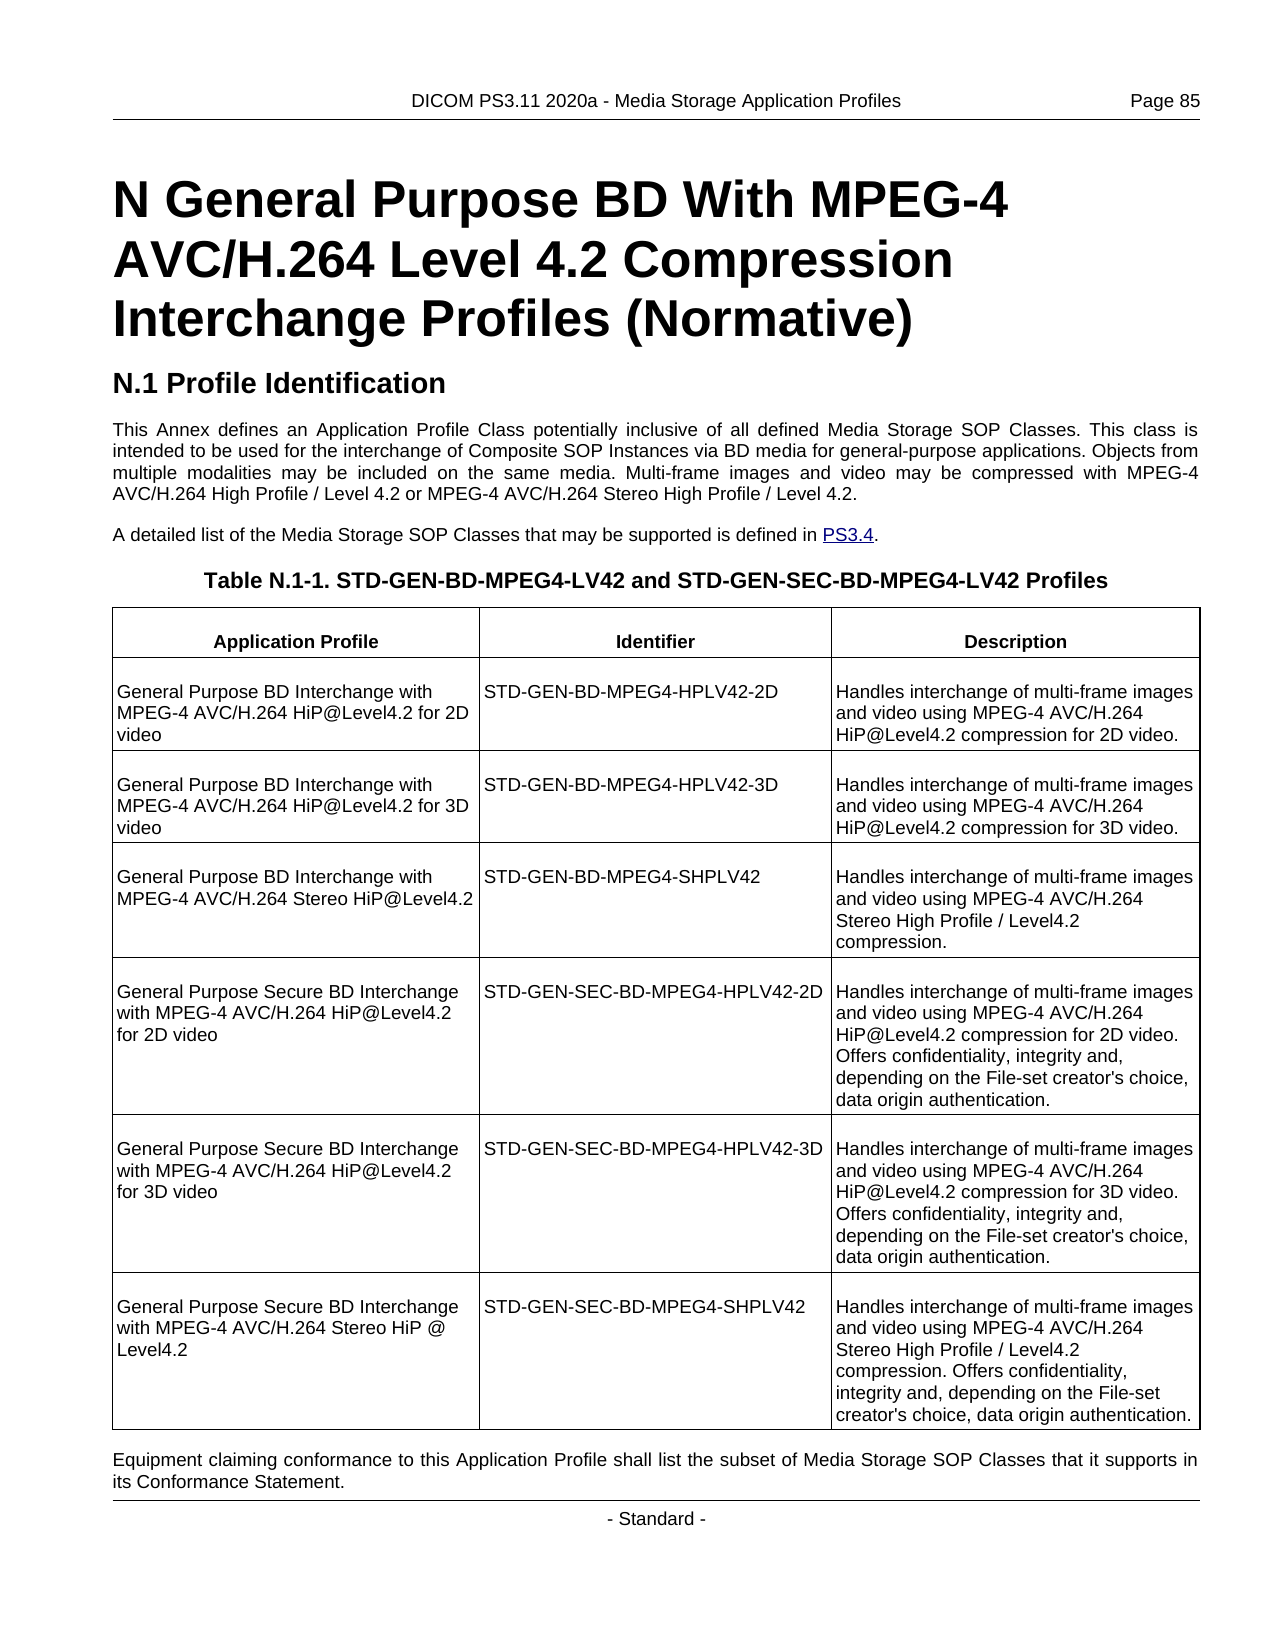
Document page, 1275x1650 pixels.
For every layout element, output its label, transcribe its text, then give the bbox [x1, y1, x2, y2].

table_cell Handles interchange of multi-frame images and video using MPEG-4 AVC/H.264 HiP@Level4.2 compression for 3D video. Offers confidentiality, integrity and, depending on the File-set creator's choice, data origin authentication. [832, 1115, 1199, 1272]
table_cell STD-GEN-SEC-BD-MPEG4-SHPLV42 [480, 1273, 831, 1429]
table_cell General Purpose Secure BD Interchange with MPEG-4 AVC/H.264 HiP@Level4.2 for 3D video [113, 1115, 479, 1272]
table_cell Handles interchange of multi-frame images and video using MPEG-4 AVC/H.264 Stereo High Profile / Level4.2 compression. [832, 843, 1199, 957]
table_cell General Purpose BD Interchange with MPEG-4 AVC/H.264 HiP@Level4.2 for 2D video [113, 658, 479, 749]
table_header Description [832, 608, 1199, 657]
text A detailed list of the Media Storage SOP Classes that may be supported is defined in PS3.4. [112, 523, 1200, 545]
table_cell General Purpose BD Interchange with MPEG-4 AVC/H.264 Stereo HiP@Level4.2 [113, 843, 479, 957]
table_cell STD-GEN-SEC-BD-MPEG4-HPLV42-2D [480, 958, 831, 1114]
table_cell General Purpose Secure BD Interchange with MPEG-4 AVC/H.264 Stereo HiP @ Level4.2 [113, 1273, 479, 1429]
table_cell Handles interchange of multi-frame images and video using MPEG-4 AVC/H.264 HiP@Level4.2 compression for 3D video. [832, 751, 1199, 842]
text Table N.1-1. STD-GEN-BD-MPEG4-LV42 and STD-GEN-SEC-BD-MPEG4-LV42 Profiles [112, 568, 1200, 593]
table_header Application Profile [113, 608, 479, 657]
table_cell General Purpose BD Interchange with MPEG-4 AVC/H.264 HiP@Level4.2 for 3D video [113, 751, 479, 842]
table_cell STD-GEN-SEC-BD-MPEG4-HPLV42-3D [480, 1115, 831, 1272]
text N General Purpose BD With MPEG-4 AVC/H.264 Level 4.2 Compression Interchange Profiles (Normative) [112, 169, 1200, 347]
text This Annex defines an Application Profile Class potentially inclusive of all defined Media Storage SOP Classes. This class is intended to be used for the interchange of Composite SOP Instances via BD media for general-purpose applications. Objects from multiple modalities may be included on the same media. Multi-frame images and video may be compressed with MPEG-4 AVC/H.264 High Profile / Level 4.2 or MPEG-4 AVC/H.264 Stereo High Profile / Level 4.2. [112, 418, 1200, 505]
table_cell Handles interchange of multi-frame images and video using MPEG-4 AVC/H.264 HiP@Level4.2 compression for 2D video. Offers confidentiality, integrity and, depending on the File-set creator's choice, data origin authentication. [832, 958, 1199, 1114]
table_cell STD-GEN-BD-MPEG4-HPLV42-2D [480, 658, 831, 749]
table_cell General Purpose Secure BD Interchange with MPEG-4 AVC/H.264 HiP@Level4.2 for 2D video [113, 958, 479, 1114]
table_header Identifier [480, 608, 831, 657]
table_cell STD-GEN-BD-MPEG4-SHPLV42 [480, 843, 831, 957]
table_cell Handles interchange of multi-frame images and video using MPEG-4 AVC/H.264 Stereo High Profile / Level4.2 compression. Offers confidentiality, integrity and, depending on the File-set creator's choice, data origin authentication. [832, 1273, 1199, 1429]
text N.1 Profile Identification [112, 366, 1200, 400]
table_cell Handles interchange of multi-frame images and video using MPEG-4 AVC/H.264 HiP@Level4.2 compression for 2D video. [832, 658, 1199, 749]
text Equipment claiming conformance to this Application Profile shall list the subset of Media Storage SOP Classes that it supports in its Conformance Statement. [112, 1449, 1200, 1492]
table_cell STD-GEN-BD-MPEG4-HPLV42-3D [480, 751, 831, 842]
